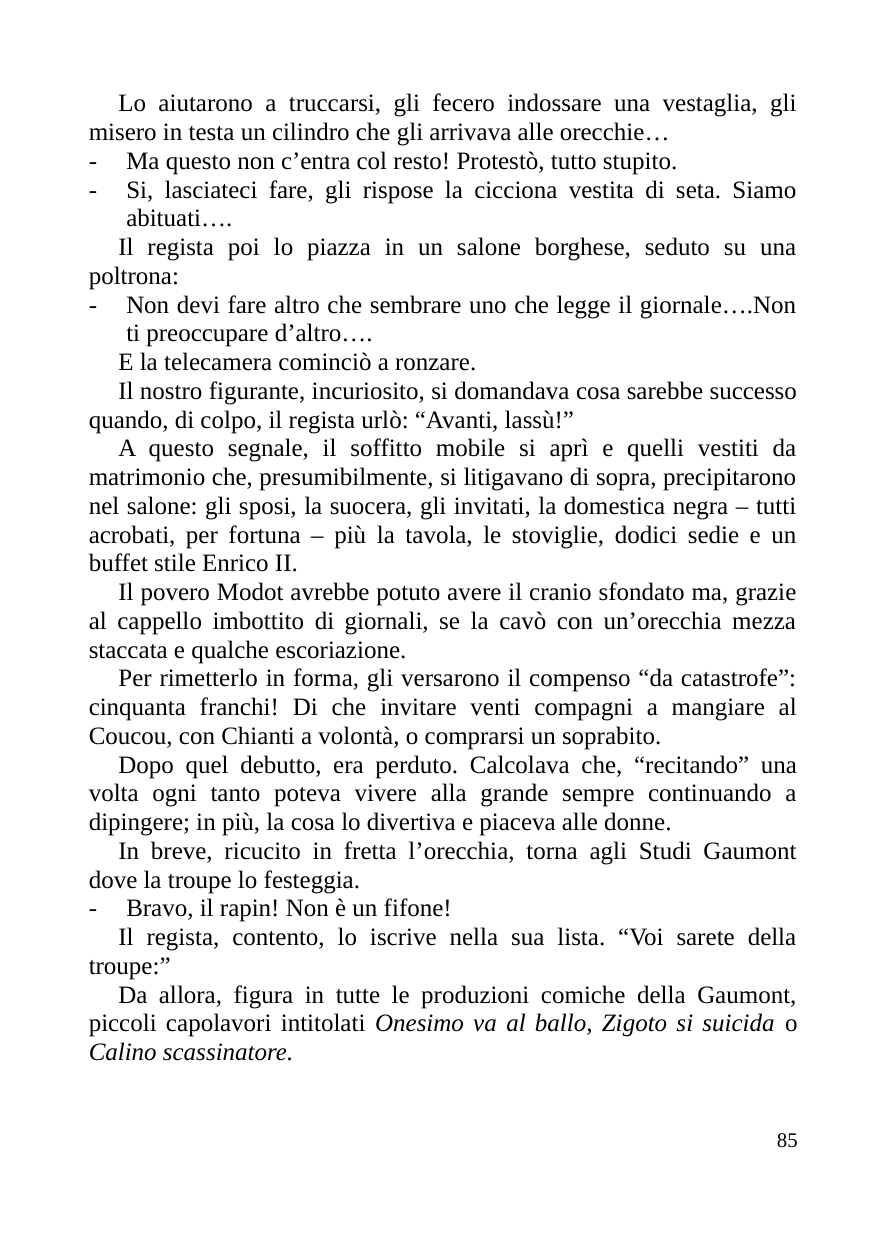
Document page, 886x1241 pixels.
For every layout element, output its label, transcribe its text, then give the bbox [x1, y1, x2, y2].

text Lo aiutarono a truccarsi, gli fecero indossare una vestaglia, gli misero in testa un cilindro che gli arrivava alle orecchie… [88, 88, 797, 146]
text In breve, ricucito in fretta l’orecchia, torna agli Studi Gaumont dove la troupe lo festeggia. [88, 836, 797, 893]
text Per rimetterlo in forma, gli versarono il compenso “da catastrofe”: cinquanta franchi! Di che invitare venti compagni a mangiare al Coucou, con Chianti a volontà, o comprarsi un soprabito. [88, 663, 797, 750]
text Da allora, figura in tutte le produzioni comiche della Gaumont, piccoli capolavori intitolati Onesimo va al ballo, Zigoto si suicida o Calino scassinatore. [88, 980, 797, 1066]
text Il regista poi lo piazza in un salone borghese, seduto su una poltrona: [88, 232, 797, 290]
text Il regista, contento, lo iscrive nella sua lista. “Voi sarete della troupe:” [88, 922, 797, 980]
text Dopo quel debutto, era perduto. Calcolava che, “recitando” una volta ogni tanto poteva vivere alla grande sempre continuando a dipingere; in più, la cosa lo divertiva e piaceva alle donne. [88, 750, 797, 836]
text Il nostro figurante, incuriosito, si domandava cosa sarebbe successo quando, di colpo, il regista urlò: “Avanti, lassù!” [88, 376, 797, 433]
list Ma questo non c’entra col resto! Protestò, tutto stupito. [88, 146, 797, 175]
list Bravo, il rapin! Non è un fifone! [88, 893, 797, 922]
list Si, lasciateci fare, gli rispose la cicciona vestita di seta. Siamo abituati…. [88, 175, 797, 232]
text Il povero Modot avrebbe potuto avere il cranio sfondato ma, grazie al cappello imbottito di giornali, se la cavò con un’orecchia mezza staccata e qualche escoriazione. [88, 577, 797, 663]
list Non devi fare altro che sembrare uno che legge il giornale….Non ti preoccupare d’altro…. [88, 290, 797, 347]
text A questo segnale, il soffitto mobile si aprì e quelli vestiti da matrimonio che, presumibilmente, si litigavano di sopra, precipitarono nel salone: gli sposi, la suocera, gli invitati, la domestica negra – tutti acrobati, per fortuna – più la tavola, le stoviglie, dodici sedie e un buffet stile Enrico II. [88, 433, 797, 577]
text E la telecamera cominciò a ronzare. [88, 347, 797, 376]
